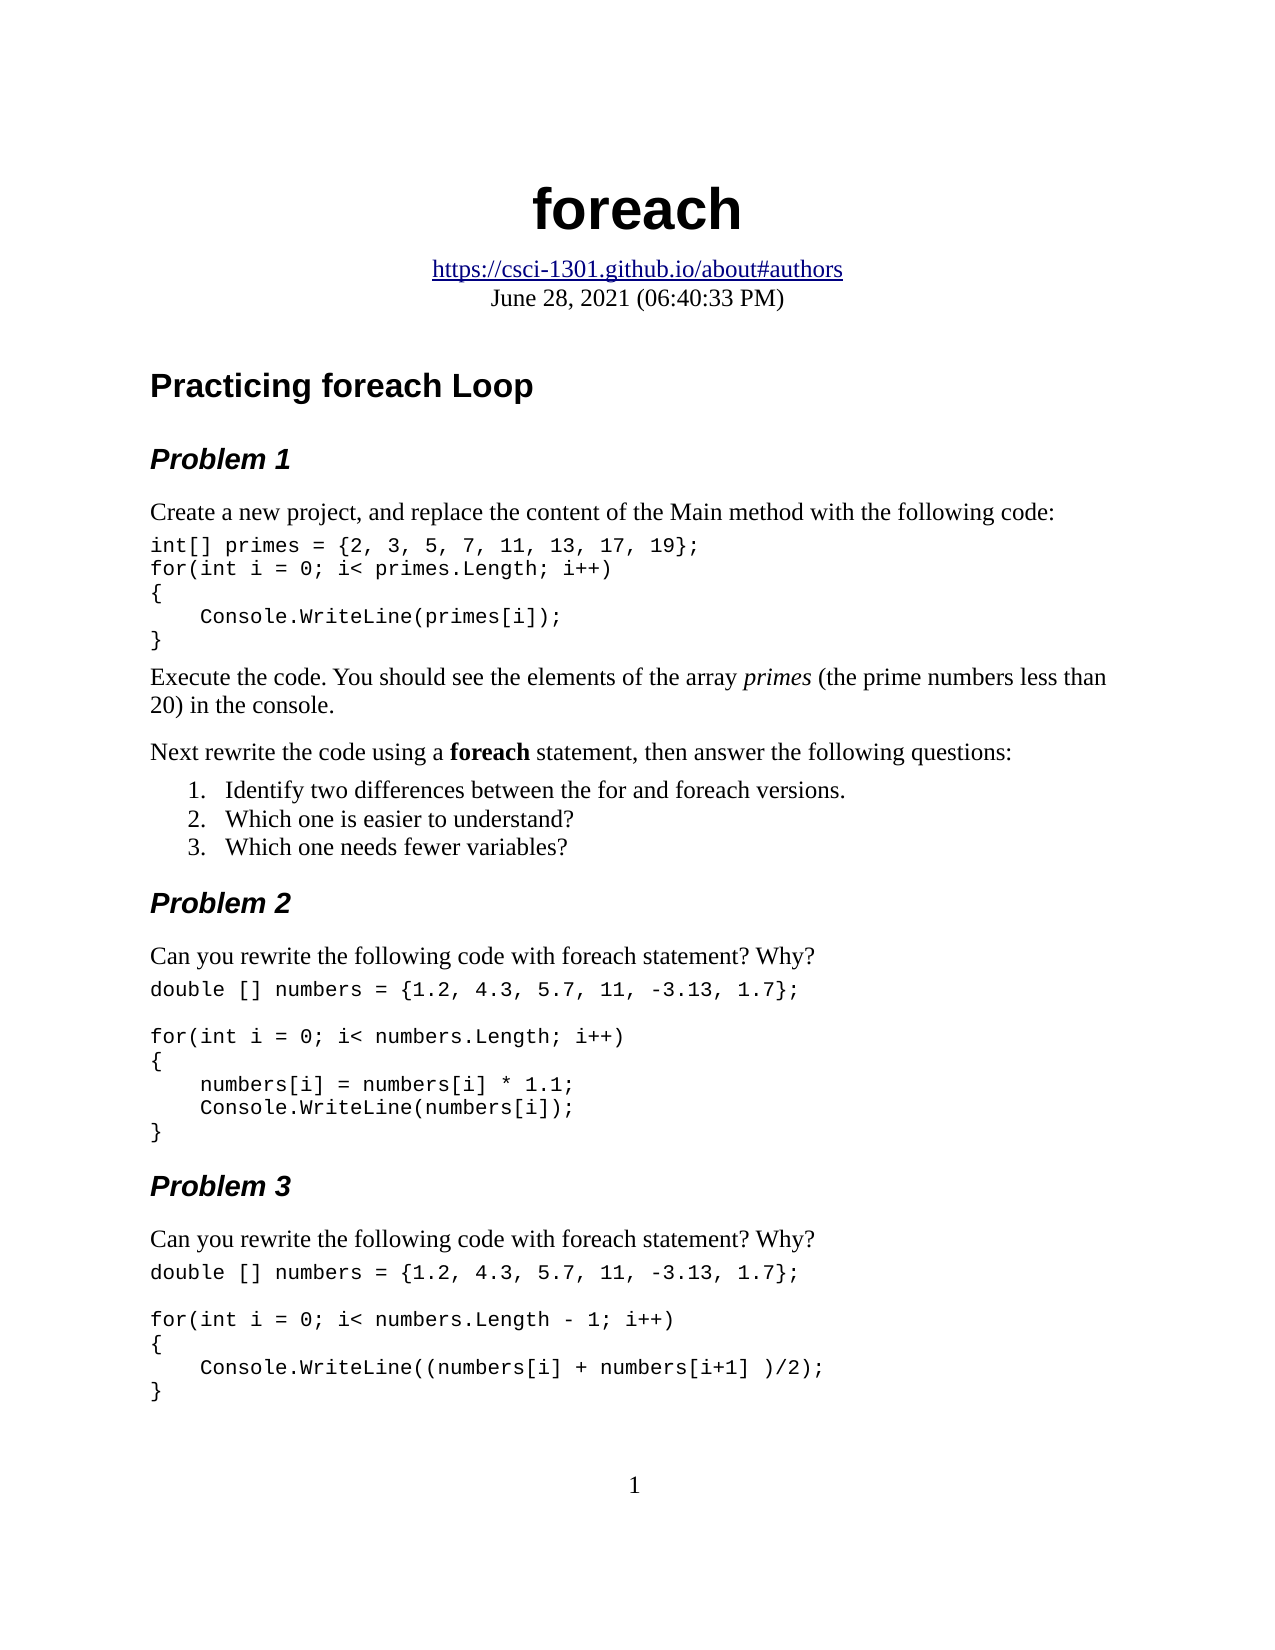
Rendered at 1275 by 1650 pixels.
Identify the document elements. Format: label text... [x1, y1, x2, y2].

text { [150, 582, 1125, 606]
text { [150, 1333, 1125, 1357]
text Console.WriteLine((numbers[i] + numbers[i+1] )/2); [150, 1357, 1125, 1380]
title foreach [150, 175, 1125, 242]
list Which one needs fewer variables? [187, 832, 1125, 861]
subtitle Problem 2 [150, 886, 1125, 920]
text Execute the code. You should see the elements of the array primes (the prime numbers less than 20) in the console. [150, 662, 1125, 719]
text Console.WriteLine(numbers[i]); [150, 1097, 1125, 1121]
list Which one is easier to understand? [187, 804, 1125, 832]
text Can you rewrite the following code with foreach statement? Why? [150, 941, 1125, 970]
subtitle Practicing foreach Loop [150, 366, 1125, 404]
text https://csci-1301.github.io/about#authors [150, 254, 1125, 283]
text Can you rewrite the following code with foreach statement? Why? [150, 1224, 1125, 1253]
text Create a new project, and replace the content of the Main method with the following code: [150, 497, 1125, 526]
text Console.WriteLine(primes[i]); [150, 606, 1125, 629]
text } [150, 629, 1125, 653]
text for(int i = 0; i< primes.Length; i++) [150, 558, 1125, 582]
text numbers[i] = numbers[i] * 1.1; [150, 1073, 1125, 1097]
text { [150, 1050, 1125, 1073]
text double [] numbers = {1.2, 4.3, 5.7, 11, -3.13, 1.7}; [150, 1262, 1125, 1286]
text int[] primes = {2, 3, 5, 7, 11, 13, 17, 19}; [150, 535, 1125, 558]
text } [150, 1121, 1125, 1144]
text } [150, 1380, 1125, 1404]
text for(int i = 0; i< numbers.Length; i++) [150, 1026, 1125, 1050]
text double [] numbers = {1.2, 4.3, 5.7, 11, -3.13, 1.7}; [150, 979, 1125, 1003]
subtitle Problem 1 [150, 442, 1125, 476]
text Next rewrite the code using a foreach statement, then answer the following questions: [150, 737, 1125, 766]
subtitle Problem 3 [150, 1169, 1125, 1203]
text June 28, 2021 (06:40:33 PM) [150, 283, 1125, 312]
list Identify two differences between the for and foreach versions. [187, 775, 1125, 804]
text for(int i = 0; i< numbers.Length - 1; i++) [150, 1309, 1125, 1333]
